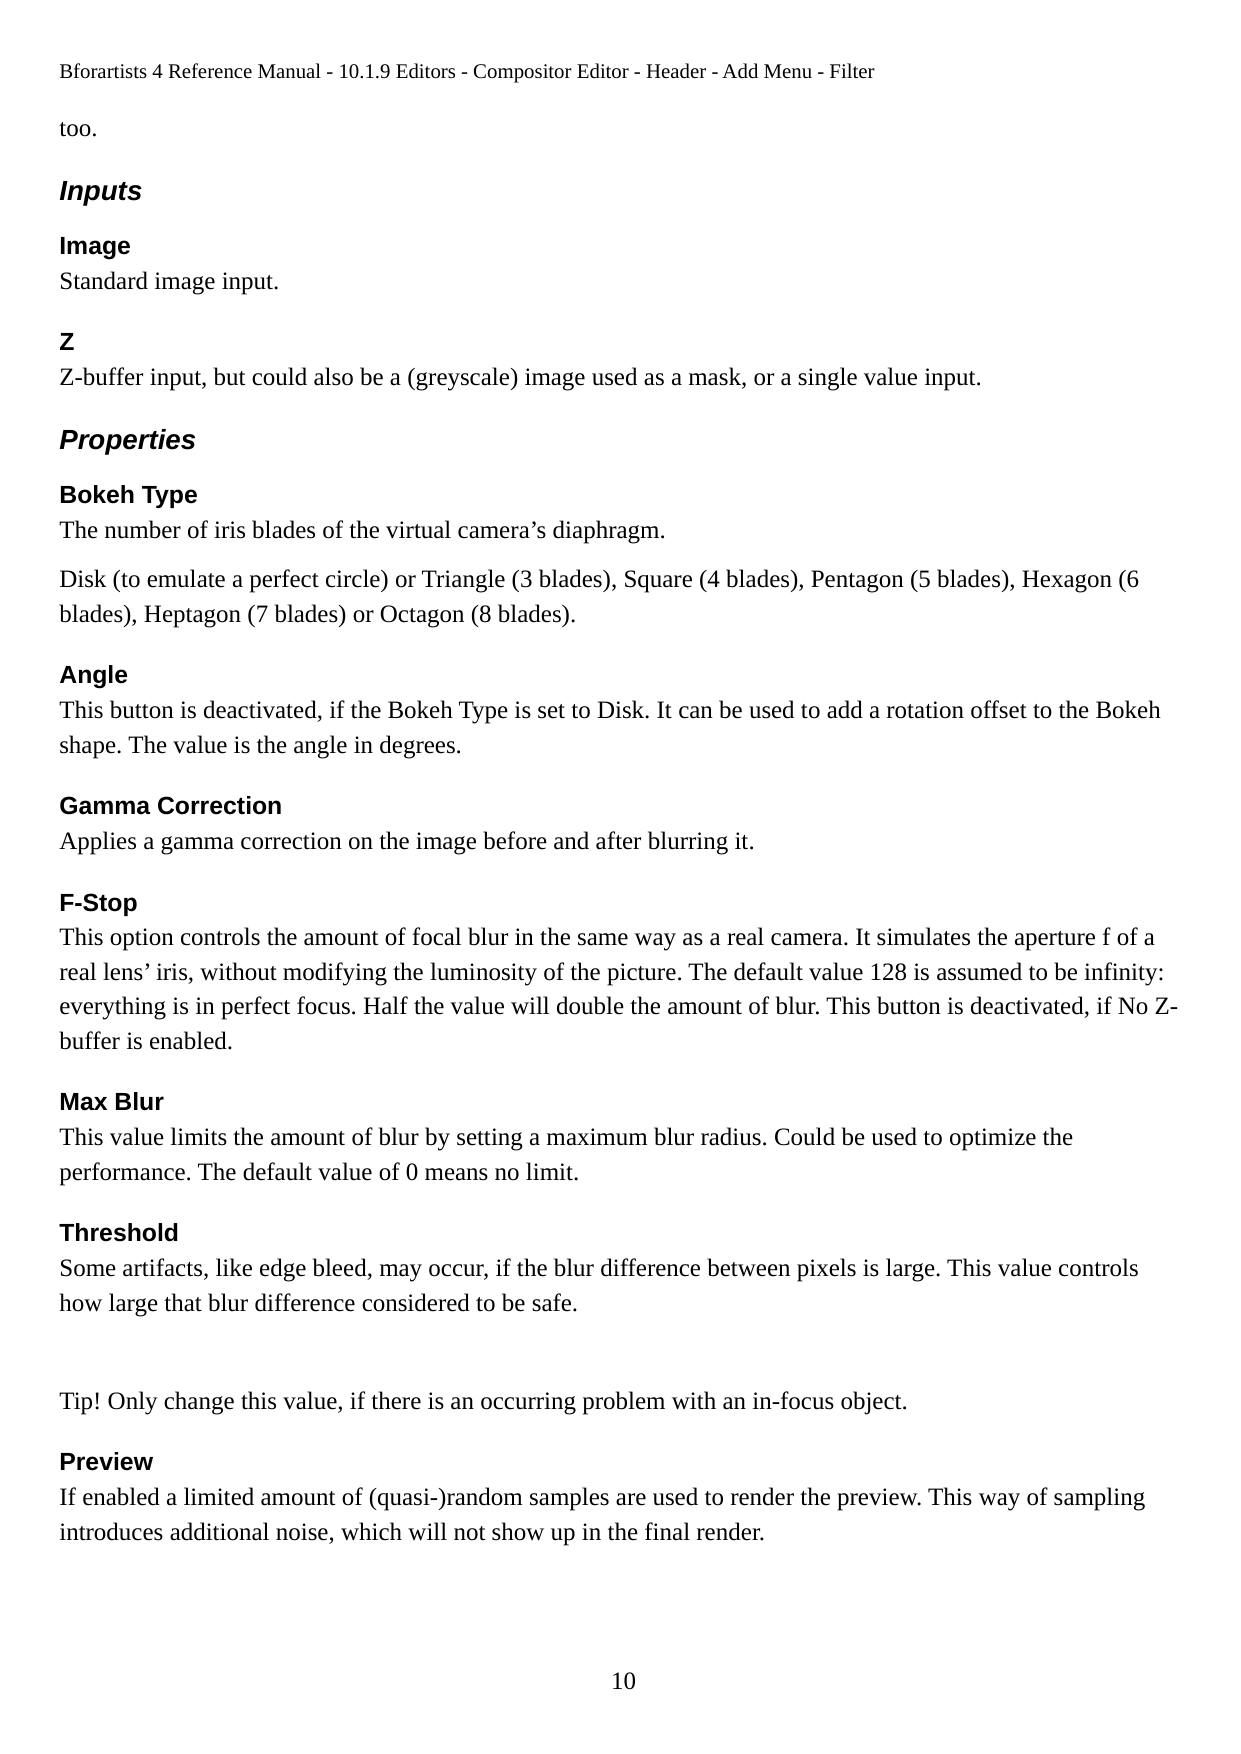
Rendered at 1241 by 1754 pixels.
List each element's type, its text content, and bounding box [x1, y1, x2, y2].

subtitle Max Blur [59, 1087, 1181, 1116]
text Disk (to emulate a perfect circle) or Triangle (3 blades), Square (4 blades), Pentagon (5 blades), Hexagon (6 blades), Heptagon (7 blades) or Octagon (8 blades). [59, 564, 1181, 628]
text This value limits the amount of blur by setting a maximum blur radius. Could be used to optimize the performance. The default value of 0 means no limit. [59, 1122, 1181, 1186]
text Applies a gamma correction on the image before and after blurring it. [59, 826, 1181, 855]
subtitle Angle [59, 661, 1181, 689]
subtitle Preview [59, 1447, 1181, 1476]
subtitle F-Stop [59, 888, 1181, 916]
text The number of iris blades of the virtual camera’s diaphragm. [59, 515, 1181, 544]
text This option controls the amount of focal blur in the same way as a real camera. It simulates the aperture f of a real lens’ iris, without modifying the luminosity of the picture. The default value 128 is assumed to be infinity: everything is in perfect focus. Half the value will double the amount of blur. This button is deactivated, if No Z-buffer is enabled. [59, 922, 1181, 1055]
subtitle Inputs [59, 174, 1181, 206]
subtitle Gamma Correction [59, 791, 1181, 820]
text Tip! Only change this value, if there is an occurring problem with an in-focus object. [59, 1386, 1181, 1414]
subtitle Image [59, 231, 1181, 259]
subtitle Bokeh Type [59, 481, 1181, 509]
subtitle Z [59, 327, 1181, 356]
subtitle Threshold [59, 1218, 1181, 1247]
text Standard image input. [59, 266, 1181, 294]
text Z-buffer input, but could also be a (greyscale) image used as a mask, or a single value input. [59, 362, 1181, 391]
subtitle Properties [59, 424, 1181, 456]
text Some artifacts, like edge bleed, may occur, if the blur difference between pixels is large. This value controls how large that blur difference considered to be safe. [59, 1253, 1181, 1316]
text This button is deactivated, if the Bokeh Type is set to Disk. It can be used to add a rotation offset to the Bokeh shape. The value is the angle in degrees. [59, 695, 1181, 758]
text too. [59, 113, 1181, 141]
text If enabled a limited amount of (quasi-)random samples are used to render the preview. This way of sampling introduces additional noise, which will not show up in the final render. [59, 1482, 1181, 1545]
